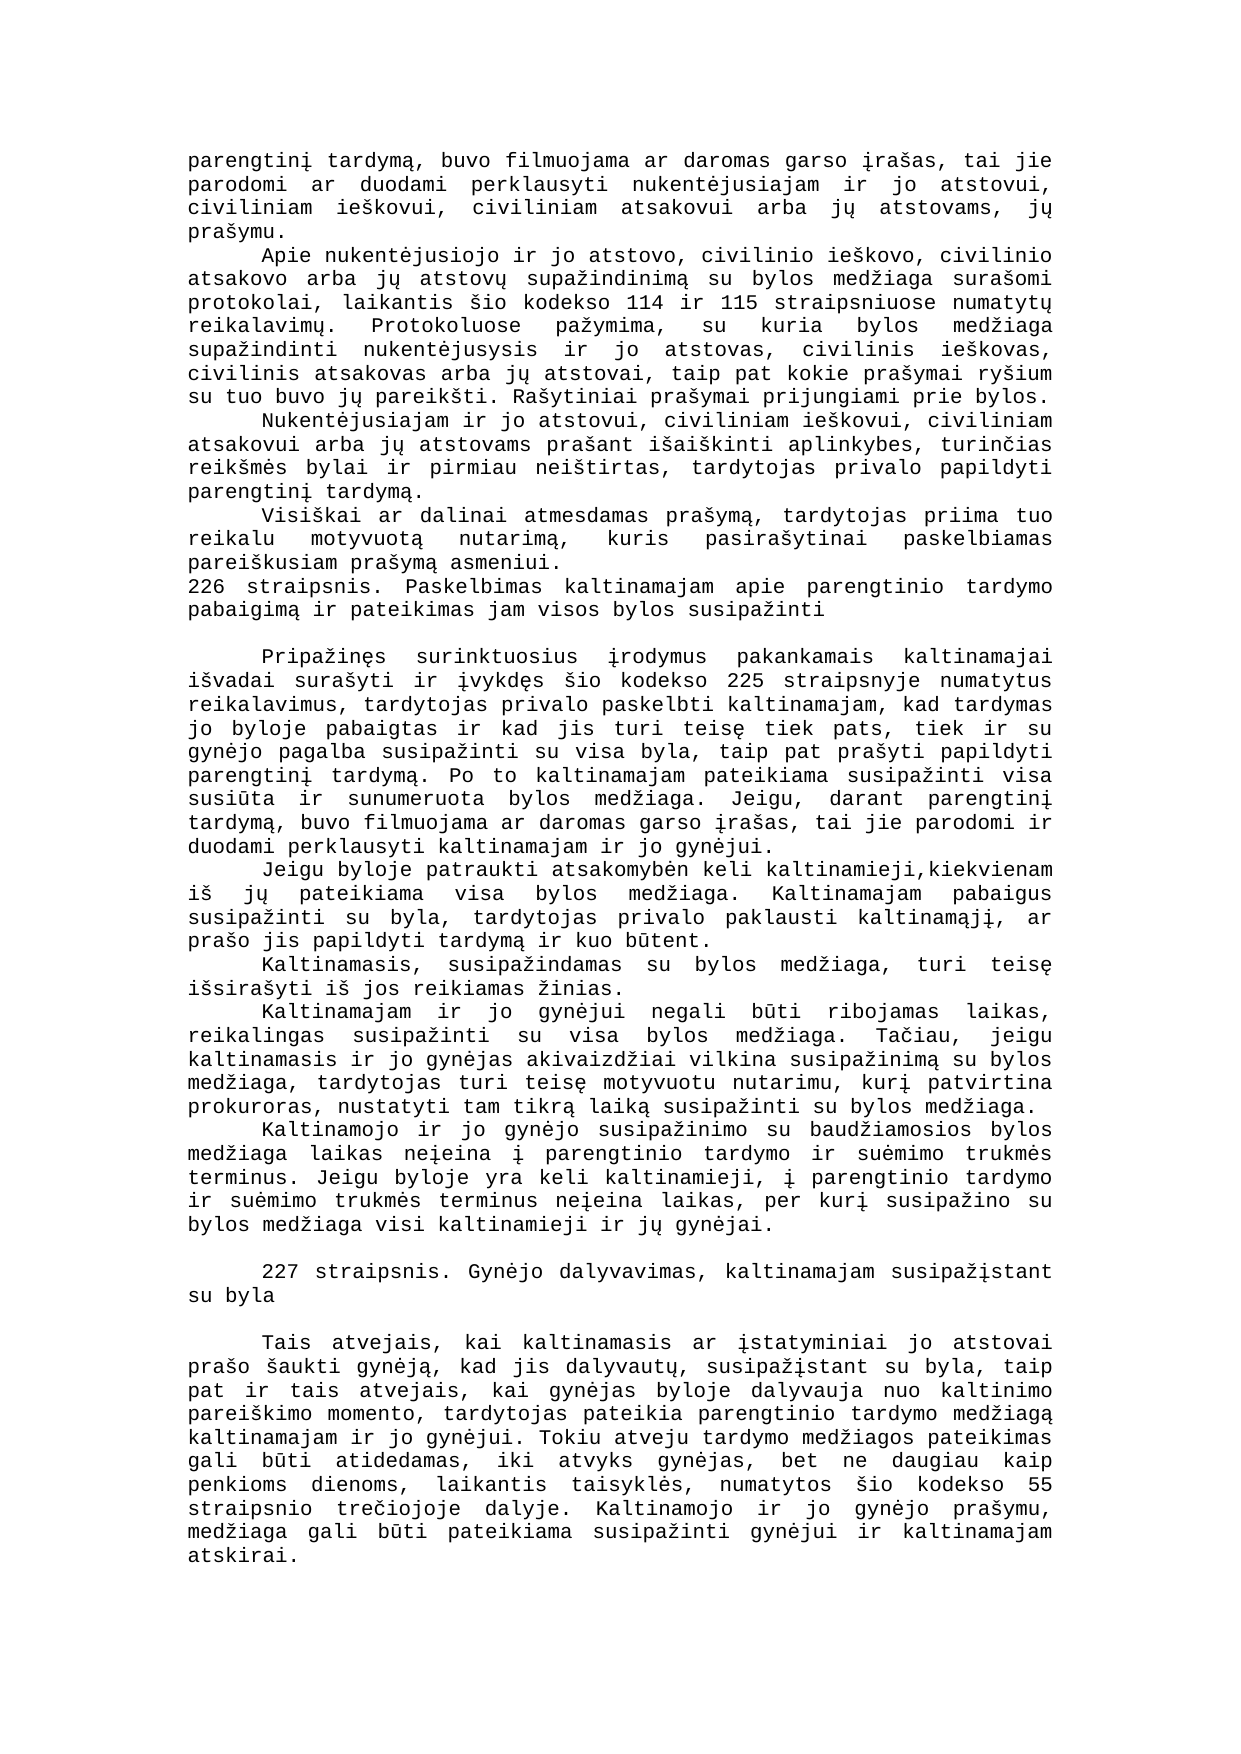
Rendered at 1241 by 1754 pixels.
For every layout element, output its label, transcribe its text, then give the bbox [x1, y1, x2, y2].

text Kaltinamajam ir jo gynėjui negali būti ribojamas laikas, reikalingas susipažinti su visa bylos medžiaga. Tačiau, jeigu kaltinamasis ir jo gynėjas akivaizdžiai vilkina susipažinimą su bylos medžiaga, tardytojas turi teisę motyvuotu nutarimu, kurį patvirtina prokuroras, nustatyti tam tikrą laiką susipažinti su bylos medžiaga. [187, 1001, 1053, 1119]
text Kaltinamasis, susipažindamas su bylos medžiaga, turi teisę išsirašyti iš jos reikiamas žinias. [187, 954, 1053, 1001]
text Pripažinęs surinktuosius įrodymus pakankamais kaltinamajai išvadai surašyti ir įvykdęs šio kodekso 225 straipsnyje numatytus reikalavimus, tardytojas privalo paskelbti kaltinamajam, kad tardymas jo byloje pabaigtas ir kad jis turi teisę tiek pats, tiek ir su gynėjo pagalba susipažinti su visa byla, taip pat prašyti papildyti parengtinį tardymą. Po to kaltinamajam pateikiama susipažinti visa susiūta ir sunumeruota bylos medžiaga. Jeigu, darant parengtinį tardymą, buvo filmuojama ar daromas garso įrašas, tai jie parodomi ir duodami perklausyti kaltinamajam ir jo gynėjui. [187, 647, 1053, 859]
text Jeigu byloje patraukti atsakomybėn keli kaltinamieji,kiekvienam iš jų pateikiama visa bylos medžiaga. Kaltinamajam pabaigus susipažinti su byla, tardytojas privalo paklausti kaltinamąjį, ar prašo jis papildyti tardymą ir kuo būtent. [187, 859, 1053, 954]
text 227 straipsnis. Gynėjo dalyvavimas, kaltinamajam susipažįstant su byla [187, 1261, 1053, 1309]
text Visiškai ar dalinai atmesdamas prašymą, tardytojas priima tuo reikalu motyvuotą nutarimą, kuris pasirašytinai paskelbiamas pareiškusiam prašymą asmeniui. [187, 505, 1053, 576]
text 226 straipsnis. Paskelbimas kaltinamajam apie parengtinio tardymo pabaigimą ir pateikimas jam visos bylos susipažinti [54, 576, 1053, 623]
text Apie nukentėjusiojo ir jo atstovo, civilinio ieškovo, civilinio atsakovo arba jų atstovų supažindinimą su bylos medžiaga surašomi protokolai, laikantis šio kodekso 114 ir 115 straipsniuose numatytų reikalavimų. Protokoluose pažymima, su kuria bylos medžiaga supažindinti nukentėjusysis ir jo atstovas, civilinis ieškovas, civilinis atsakovas arba jų atstovai, taip pat kokie prašymai ryšium su tuo buvo jų pareikšti. Rašytiniai prašymai prijungiami prie bylos. [187, 244, 1053, 410]
text Tais atvejais, kai kaltinamasis ar įstatyminiai jo atstovai prašo šaukti gynėją, kad jis dalyvautų, susipažįstant su byla, taip pat ir tais atvejais, kai gynėjas byloje dalyvauja nuo kaltinimo pareiškimo momento, tardytojas pateikia parengtinio tardymo medžiagą kaltinamajam ir jo gynėjui. Tokiu atveju tardymo medžiagos pateikimas gali būti atidedamas, iki atvyks gynėjas, bet ne daugiau kaip penkioms dienoms, laikantis taisyklės, numatytos šio kodekso 55 straipsnio trečiojoje dalyje. Kaltinamojo ir jo gynėjo prašymu, medžiaga gali būti pateikiama susipažinti gynėjui ir kaltinamajam atskirai. [187, 1332, 1053, 1569]
text parengtinį tardymą, buvo filmuojama ar daromas garso įrašas, tai jie parodomi ar duodami perklausyti nukentėjusiajam ir jo atstovui, civiliniam ieškovui, civiliniam atsakovui arba jų atstovams, jų prašymu. [187, 150, 1053, 244]
text Nukentėjusiajam ir jo atstovui, civiliniam ieškovui, civiliniam atsakovui arba jų atstovams prašant išaiškinti aplinkybes, turinčias reikšmės bylai ir pirmiau neištirtas, tardytojas privalo papildyti parengtinį tardymą. [187, 410, 1053, 505]
text Kaltinamojo ir jo gynėjo susipažinimo su baudžiamosios bylos medžiaga laikas neįeina į parengtinio tardymo ir suėmimo trukmės terminus. Jeigu byloje yra keli kaltinamieji, į parengtinio tardymo ir suėmimo trukmės terminus neįeina laikas, per kurį susipažino su bylos medžiaga visi kaltinamieji ir jų gynėjai. [187, 1119, 1053, 1238]
